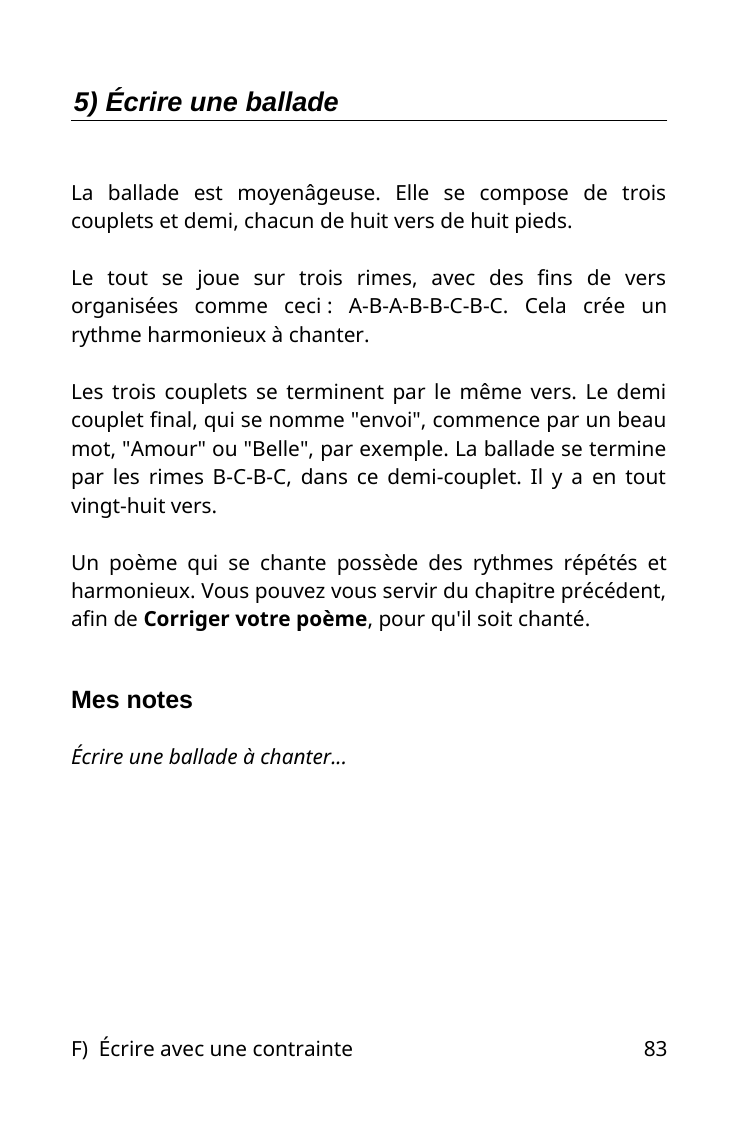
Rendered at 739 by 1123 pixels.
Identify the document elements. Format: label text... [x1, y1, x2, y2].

text La ballade est moyenâgeuse. Elle se compose de trois couplets et demi, chacun de huit vers de huit pieds. [71, 178, 667, 235]
subtitle Écrire une ballade [71, 84, 667, 120]
text Le tout se joue sur trois rimes, avec des fins de vers organisées comme ceci : A-B-A-B-B-C-B-C. Cela crée un rythme harmonieux à chanter. [71, 263, 667, 348]
subtitle Mes notes [71, 686, 667, 714]
text Les trois couplets se terminent par le même vers. Le demi couplet final, qui se nomme "envoi", commence par un beau mot, "Amour" ou "Belle", par exemple. La ballade se termine par les rimes B-C-B-C, dans ce demi-couplet. Il y a en tout vingt-huit vers. [71, 377, 667, 519]
text Écrire une ballade à chanter... [71, 742, 667, 771]
text Un poème qui se chante possède des rythmes répétés et harmonieux. Vous pouvez vous servir du chapitre précédent, afin de Corriger votre poème, pour qu'il soit chanté. [71, 548, 667, 633]
